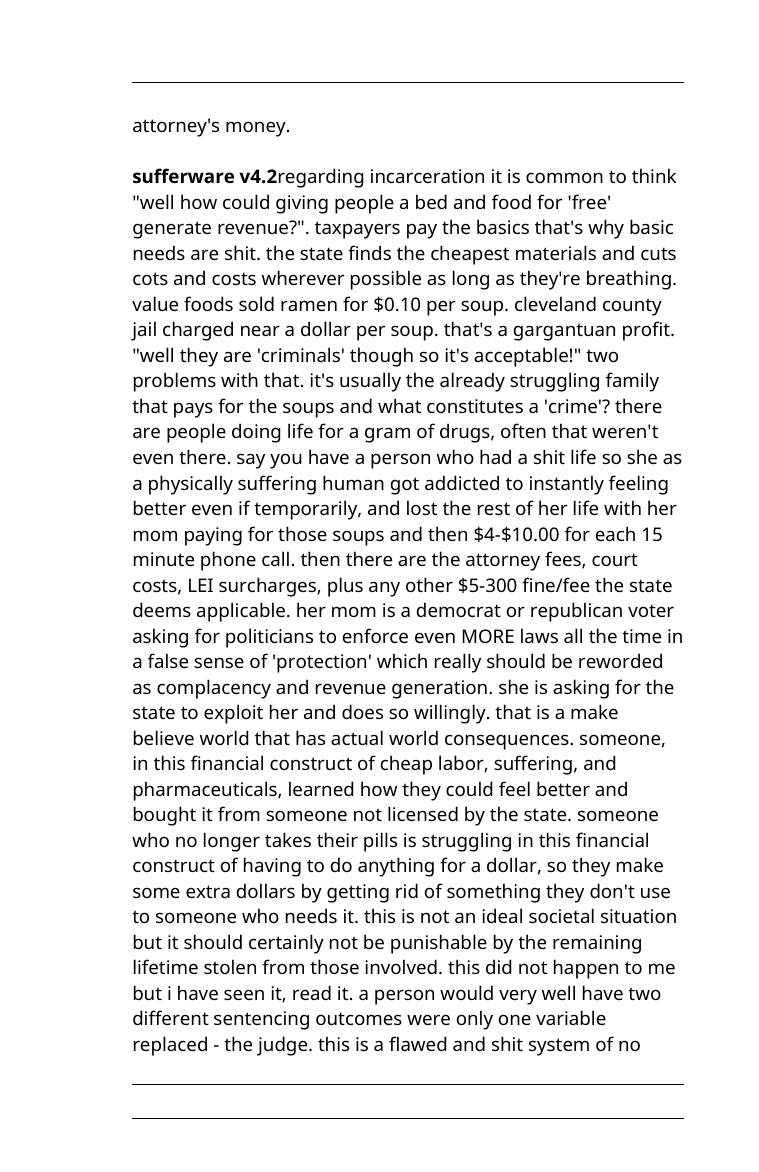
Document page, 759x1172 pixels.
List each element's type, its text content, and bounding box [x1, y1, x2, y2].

text attorney's money. sufferware v4.2regarding incarceration it is common to think "well how could giving people a bed and food for 'free' generate revenue?". taxpayers pay the basics that's why basic needs are shit. the state finds the cheapest materials and cuts cots and costs wherever possible as long as they're breathing. value foods sold ramen for $0.10 per soup. cleveland county jail charged near a dollar per soup. that's a gargantuan profit. "well they are 'criminals' though so it's acceptable!" two problems with that. it's usually the already struggling family that pays for the soups and what constitutes a 'crime'? there are people doing life for a gram of drugs, often that weren't even there. say you have a person who had a shit life so she as a physically suffering human got addicted to instantly feeling better even if temporarily, and lost the rest of her life with her mom paying for those soups and then $4-$10.00 for each 15 minute phone call. then there are the attorney fees, court costs, LEI surcharges, plus any other $5-300 fine/fee the state deems applicable. her mom is a democrat or republican voter asking for politicians to enforce even MORE laws all the time in a false sense of 'protection' which really should be reworded as complacency and revenue generation. she is asking for the state to exploit her and does so willingly. that is a make believe world that has actual world consequences. someone, in this financial construct of cheap labor, suffering, and pharmaceuticals, learned how they could feel better and bought it from someone not licensed by the state. someone who no longer takes their pills is struggling in this financial construct of having to do anything for a dollar, so they make some extra dollars by getting rid of something they don't use to someone who needs it. this is not an ideal societal situation but it should certainly not be punishable by the remaining lifetime stolen from those involved. this did not happen to me but i have seen it, read it. a person would very well have two different sentencing outcomes were only one variable replaced - the judge. this is a flawed and shit system of no [132, 112, 684, 1057]
